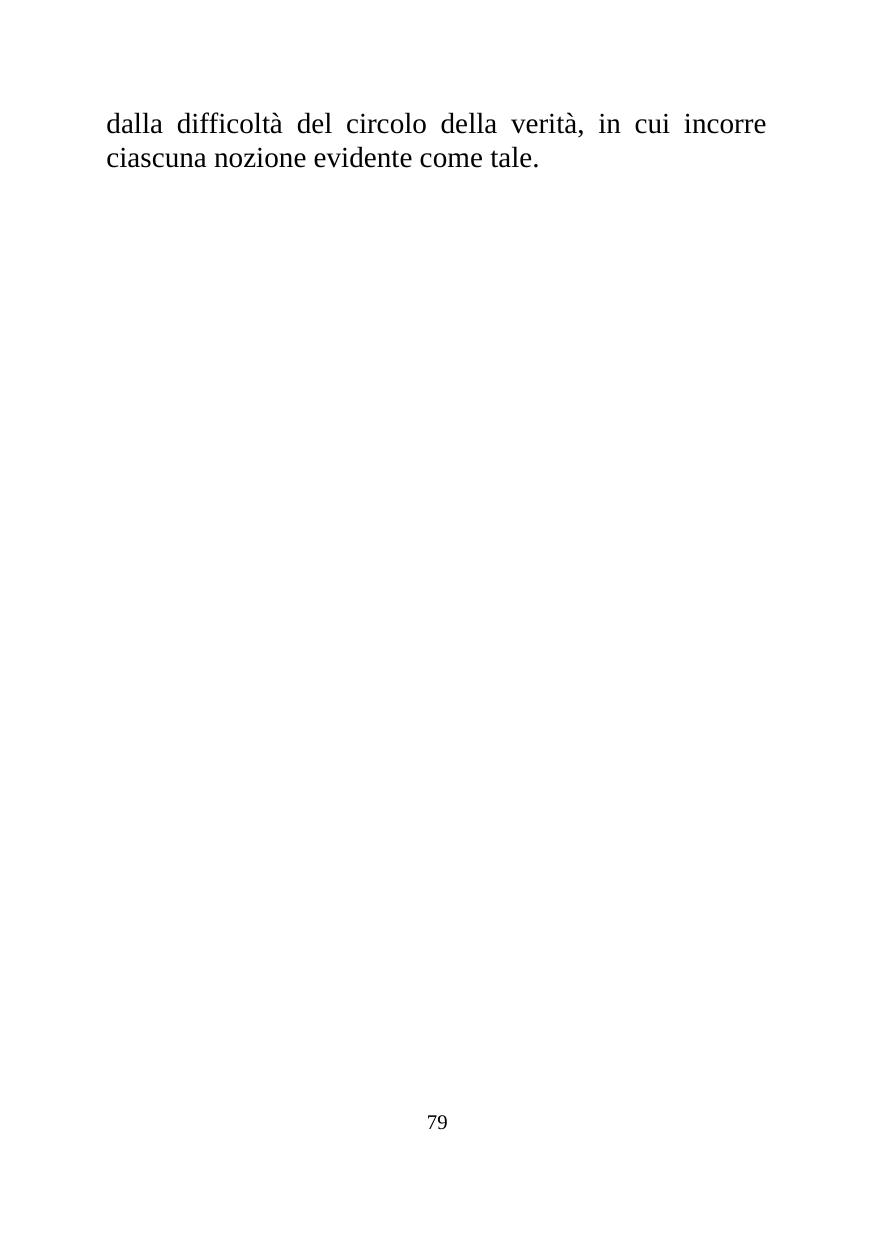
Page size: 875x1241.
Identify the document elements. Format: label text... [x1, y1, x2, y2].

text dalla difficoltà del circolo della verità, in cui incorre ciascuna nozione evidente come tale. [106, 106, 768, 173]
